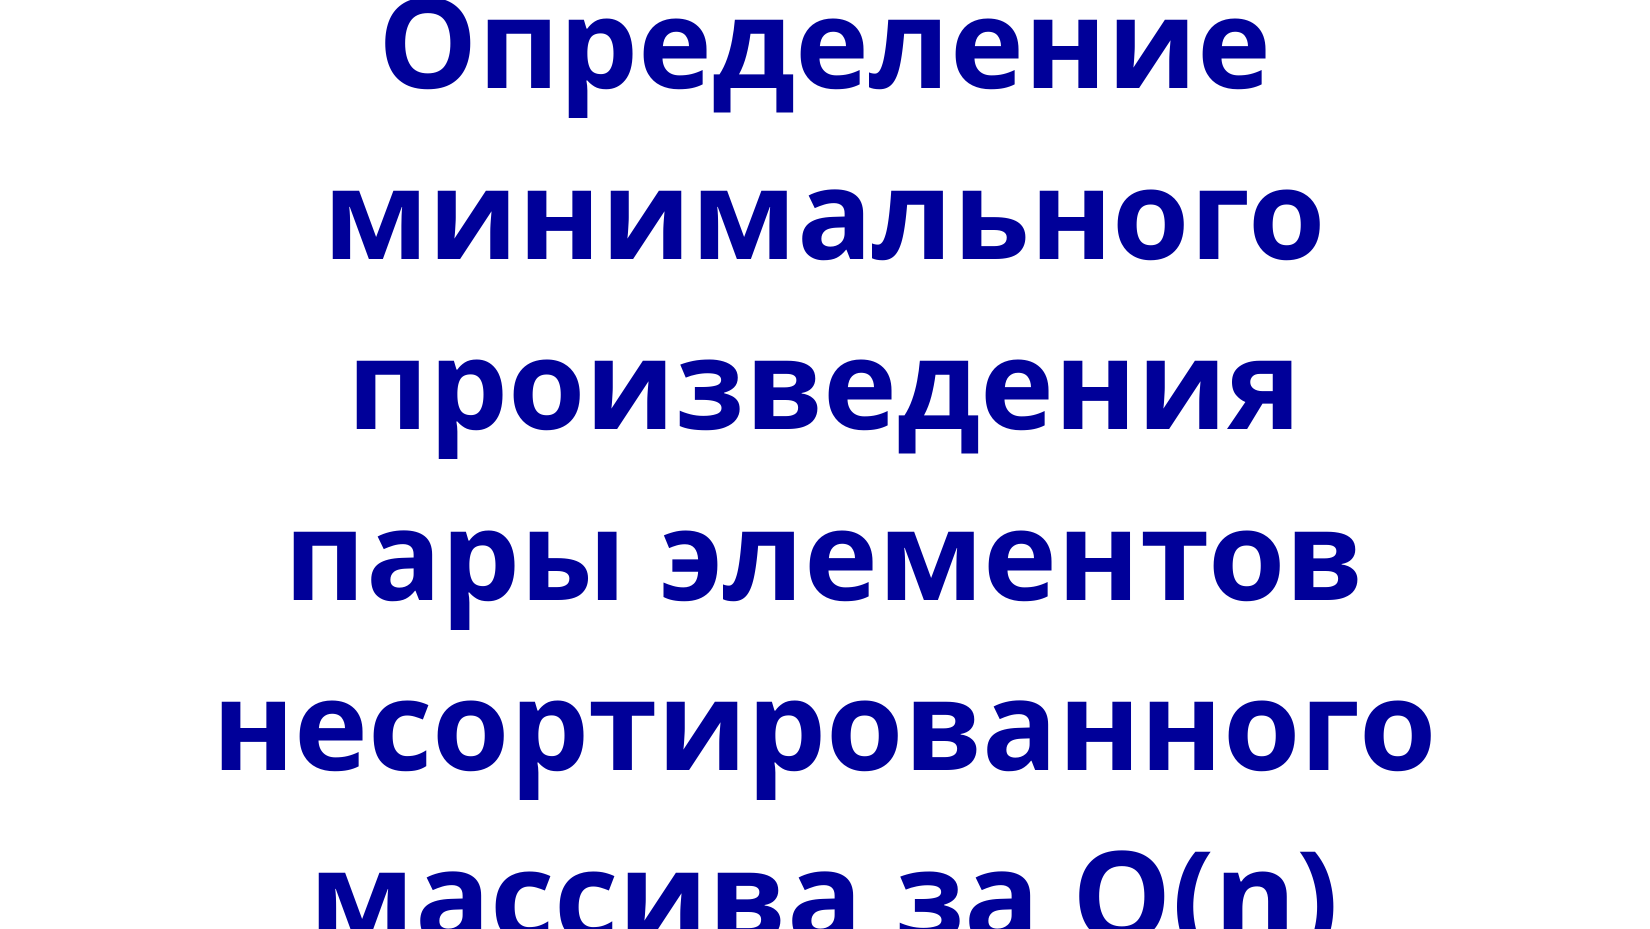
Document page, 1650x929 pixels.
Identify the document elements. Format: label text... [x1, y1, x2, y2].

subtitle Определение минимального произведения пары элементов несортированного массива за O(n) [0, 4, 1650, 929]
